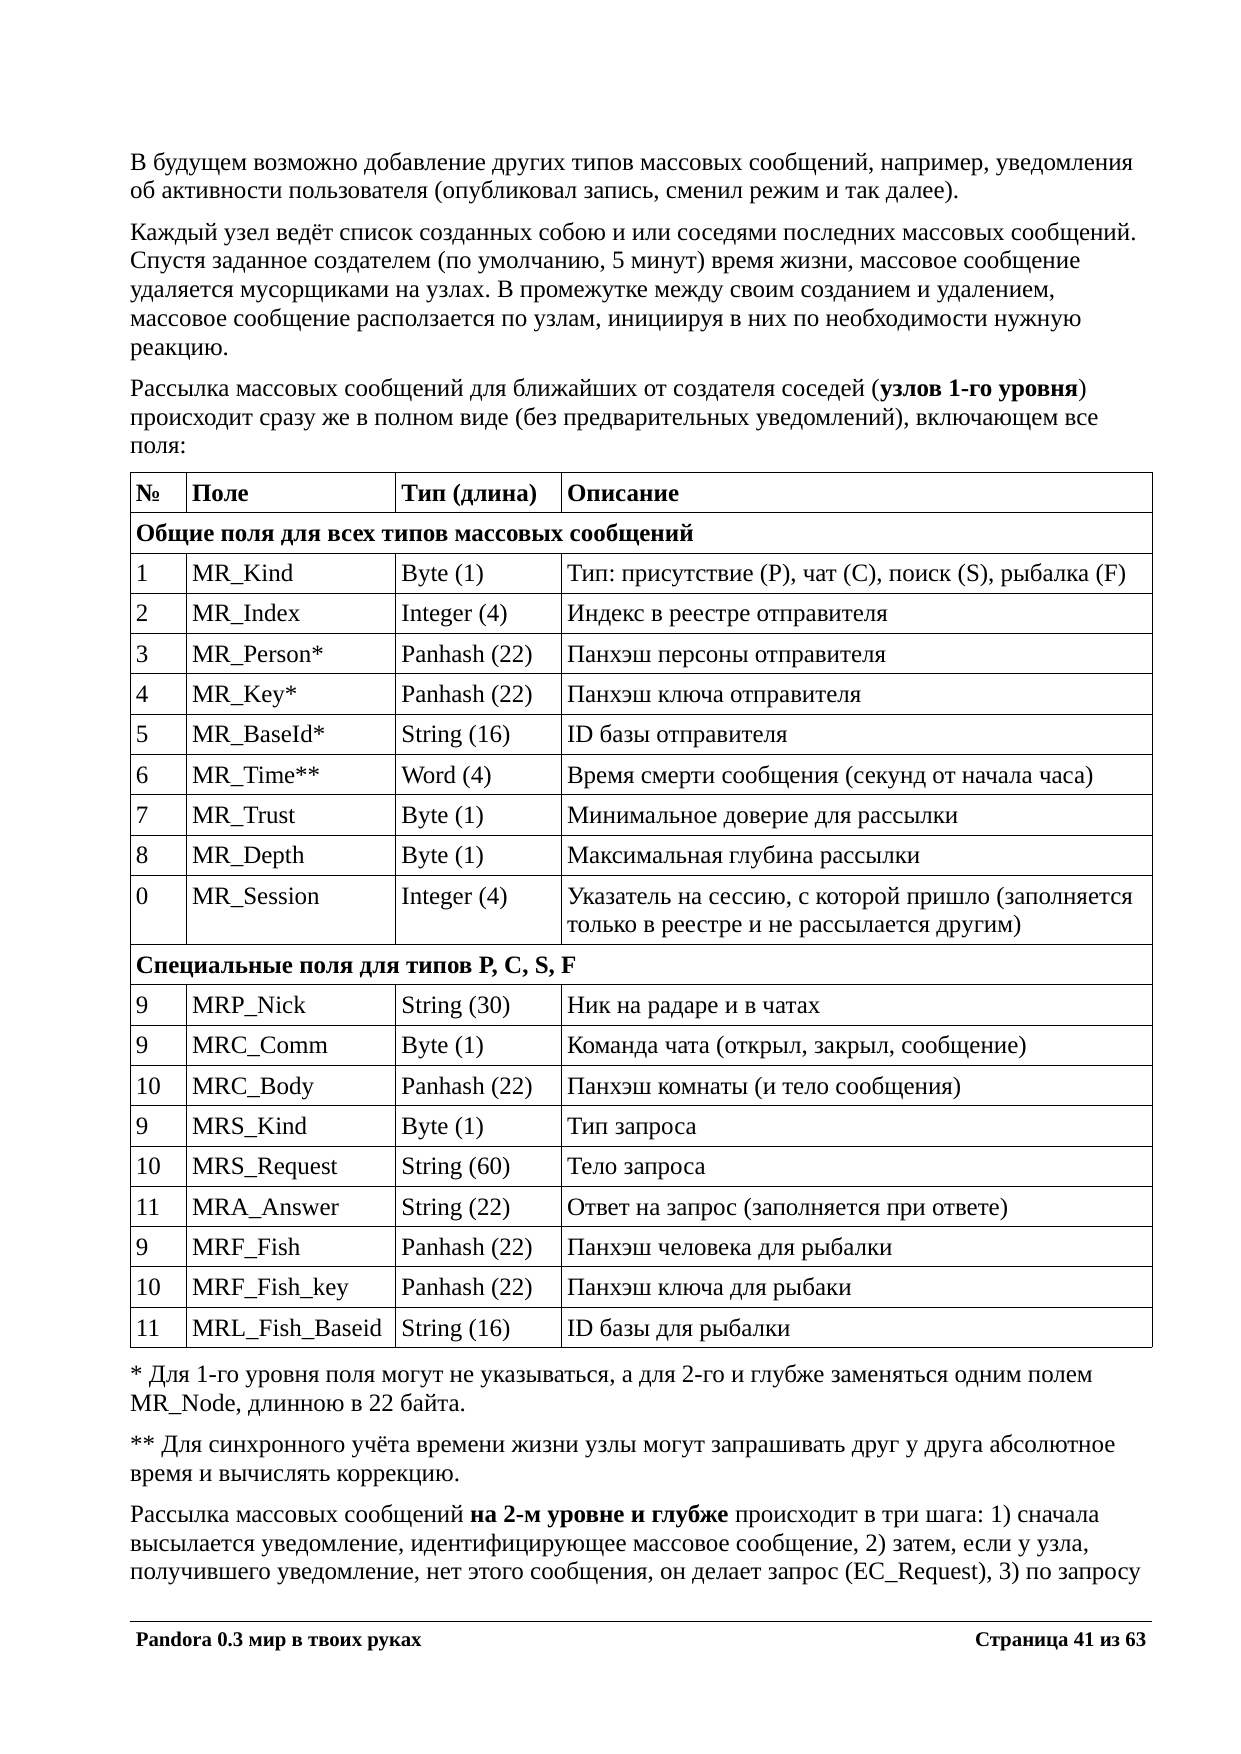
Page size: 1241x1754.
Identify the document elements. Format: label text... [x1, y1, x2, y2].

table_cell MR_Kind [187, 554, 395, 593]
table_cell MRC_Comm [187, 1026, 395, 1065]
table_cell Панхэш ключа отправителя [562, 674, 1152, 714]
table_cell 3 [131, 634, 186, 673]
table_cell MRP_Nick [187, 985, 395, 1024]
text * Для 1-го уровня поля могут не указываться, а для 2-го и глубже заменяться одним полем MR_Node, длинною в 22 байта. [130, 1359, 1152, 1416]
table_cell 9 [131, 985, 186, 1024]
table_cell Время смерти сообщения (секунд от начала часа) [562, 755, 1152, 794]
table_cell Панхэш человека для рыбалки [562, 1227, 1152, 1266]
table_cell Integer (4) [396, 594, 561, 633]
table_header Поле [187, 473, 395, 512]
text ** Для синхронного учёта времени жизни узлы могут запрашивать друг у друга абсолютное время и вычислять коррекцию. [130, 1429, 1152, 1486]
table_cell Byte (1) [396, 836, 561, 875]
table_header Описание [562, 473, 1152, 512]
table_cell MR_Person* [187, 634, 395, 673]
table_cell Панхэш персоны отправителя [562, 634, 1152, 673]
table_cell Панхэш комнаты (и тело сообщения) [562, 1066, 1152, 1105]
table_cell MRL_Fish_Baseid [187, 1308, 395, 1347]
table_cell Byte (1) [396, 554, 561, 593]
table_cell 10 [131, 1267, 186, 1307]
table_cell 9 [131, 1026, 186, 1065]
table_cell MR_Key* [187, 674, 395, 714]
table_cell 8 [131, 836, 186, 875]
table_cell MRF_Fish_key [187, 1267, 395, 1307]
table_cell MR_Session [187, 876, 395, 944]
table_cell Ответ на запрос (заполняется при ответе) [562, 1187, 1152, 1226]
table_cell 9 [131, 1227, 186, 1266]
text В будущем возможно добавление других типов массовых сообщений, например, уведомления об активности пользователя (опубликовал запись, сменил режим и так далее). [130, 147, 1152, 204]
table_cell ID базы отправителя [562, 715, 1152, 754]
table_cell MRA_Answer [187, 1187, 395, 1226]
table_cell Минимальное доверие для рассылки [562, 795, 1152, 834]
table_cell 4 [131, 674, 186, 714]
table_cell String (16) [396, 1308, 561, 1347]
text Рассылка массовых сообщений на 2-м уровне и глубже происходит в три шага: 1) сначала высылается уведомление, идентифицирующее массовое сообщение, 2) затем, если у узла, получившего уведомление, нет этого сообщения, он делает запрос (EC_Request), 3) по запросу [130, 1499, 1152, 1585]
table_cell Panhash (22) [396, 1267, 561, 1307]
table_cell 9 [131, 1106, 186, 1146]
table_cell 11 [131, 1187, 186, 1226]
table_cell String (16) [396, 715, 561, 754]
table_cell MR_Depth [187, 836, 395, 875]
table_cell MRF_Fish [187, 1227, 395, 1266]
table_cell Индекс в реестре отправителя [562, 594, 1152, 633]
table_cell Указатель на сессию, с которой пришло (заполняется только в реестре и не рассылается другим) [562, 876, 1152, 944]
table_cell 6 [131, 755, 186, 794]
table_cell Panhash (22) [396, 634, 561, 673]
table_cell String (22) [396, 1187, 561, 1226]
table_cell MR_BaseId* [187, 715, 395, 754]
table_cell MR_Index [187, 594, 395, 633]
table_cell 1 [131, 554, 186, 593]
text Рассылка массовых сообщений для ближайших от создателя соседей (узлов 1-го уровня) происходит сразу же в полном виде (без предварительных уведомлений), включающем все поля: [130, 373, 1152, 459]
table_cell 5 [131, 715, 186, 754]
table_cell Integer (4) [396, 876, 561, 944]
table_cell Тип: присутствие (P), чат (C), поиск (S), рыбалка (F) [562, 554, 1152, 593]
table_cell MR_Trust [187, 795, 395, 834]
table_cell 10 [131, 1147, 186, 1186]
table_cell Тип запроса [562, 1106, 1152, 1146]
table_cell Ник на радаре и в чатах [562, 985, 1152, 1024]
table_cell 10 [131, 1066, 186, 1105]
table_cell Максимальная глубина рассылки [562, 836, 1152, 875]
table_cell 2 [131, 594, 186, 633]
table_cell Тело запроса [562, 1147, 1152, 1186]
table_cell String (30) [396, 985, 561, 1024]
table_cell Специальные поля для типов P, C, S, F [131, 945, 1152, 984]
table_cell String (60) [396, 1147, 561, 1186]
table_cell MRC_Body [187, 1066, 395, 1105]
table_cell Команда чата (открыл, закрыл, сообщение) [562, 1026, 1152, 1065]
table_cell 11 [131, 1308, 186, 1347]
table_cell Byte (1) [396, 795, 561, 834]
table_cell Byte (1) [396, 1026, 561, 1065]
table_cell Панхэш ключа для рыбаки [562, 1267, 1152, 1307]
table_cell MR_Time** [187, 755, 395, 794]
table_header № [131, 473, 186, 512]
table_cell Byte (1) [396, 1106, 561, 1146]
table_cell MRS_Request [187, 1147, 395, 1186]
table_cell Общие поля для всех типов массовых сообщений [131, 513, 1152, 552]
table_cell Word (4) [396, 755, 561, 794]
table_cell Panhash (22) [396, 1227, 561, 1266]
table_header Тип (длина) [396, 473, 561, 512]
table_cell 0 [131, 876, 186, 944]
table_cell 7 [131, 795, 186, 834]
table_cell ID базы для рыбалки [562, 1308, 1152, 1347]
table_cell Panhash (22) [396, 1066, 561, 1105]
text Каждый узел ведёт список созданных собою и или соседями последних массовых сообщений. Спустя заданное создателем (по умолчанию, 5 минут) время жизни, массовое сообщение удаляется мусорщиками на узлах. В промежутке между своим созданием и удалением, массовое сообщение расползается по узлам, инициируя в них по необходимости нужную реакцию. [130, 217, 1152, 361]
table_cell MRS_Kind [187, 1106, 395, 1146]
table_cell Panhash (22) [396, 674, 561, 714]
